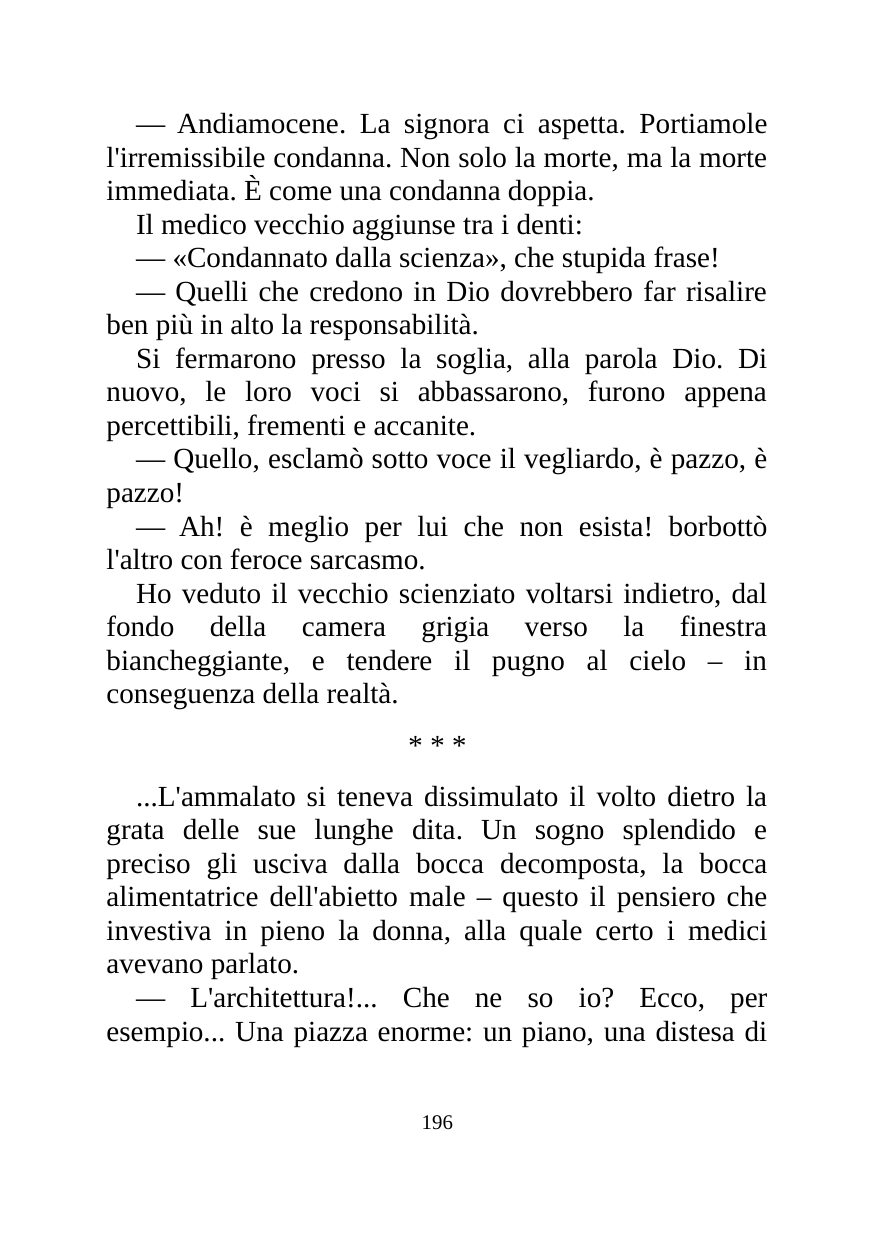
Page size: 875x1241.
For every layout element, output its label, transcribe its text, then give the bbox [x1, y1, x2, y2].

text — Andiamocene. La signora ci aspetta. Portiamole l'irremissibile condanna. Non solo la morte, ma la morte immediata. È come una condanna doppia. [106, 106, 768, 207]
text — Quello, esclamò sotto voce il vegliardo, è pazzo, è pazzo! [106, 442, 768, 509]
text — L'architettura!... Che ne so io? Ecco, per esempio... Una piazza enorme: un piano, una distesa di [106, 980, 768, 1047]
text Il medico vecchio aggiunse tra i denti: [106, 207, 768, 240]
text * * * [106, 728, 768, 761]
text — «Condannato dalla scienza», che stupida frase! [106, 240, 768, 274]
text ...L'ammalato si teneva dissimulato il volto dietro la grata delle sue lunghe dita. Un sogno splendido e preciso gli usciva dalla bocca decomposta, la bocca alimentatrice dell'abietto male – questo il pensiero che investiva in pieno la donna, alla quale certo i medici avevano parlato. [106, 779, 768, 980]
text — Ah! è meglio per lui che non esista! borbottò l'altro con feroce sarcasmo. [106, 509, 768, 576]
text — Quelli che credono in Dio dovrebbero far risalire ben più in alto la responsabilità. [106, 274, 768, 341]
text Ho veduto il vecchio scienziato voltarsi indietro, dal fondo della camera grigia verso la finestra biancheggiante, e tendere il pugno al cielo – in conseguenza della realtà. [106, 576, 768, 710]
text Si fermarono presso la soglia, alla parola Dio. Di nuovo, le loro voci si abbassarono, furono appena percettibili, frementi e accanite. [106, 341, 768, 442]
